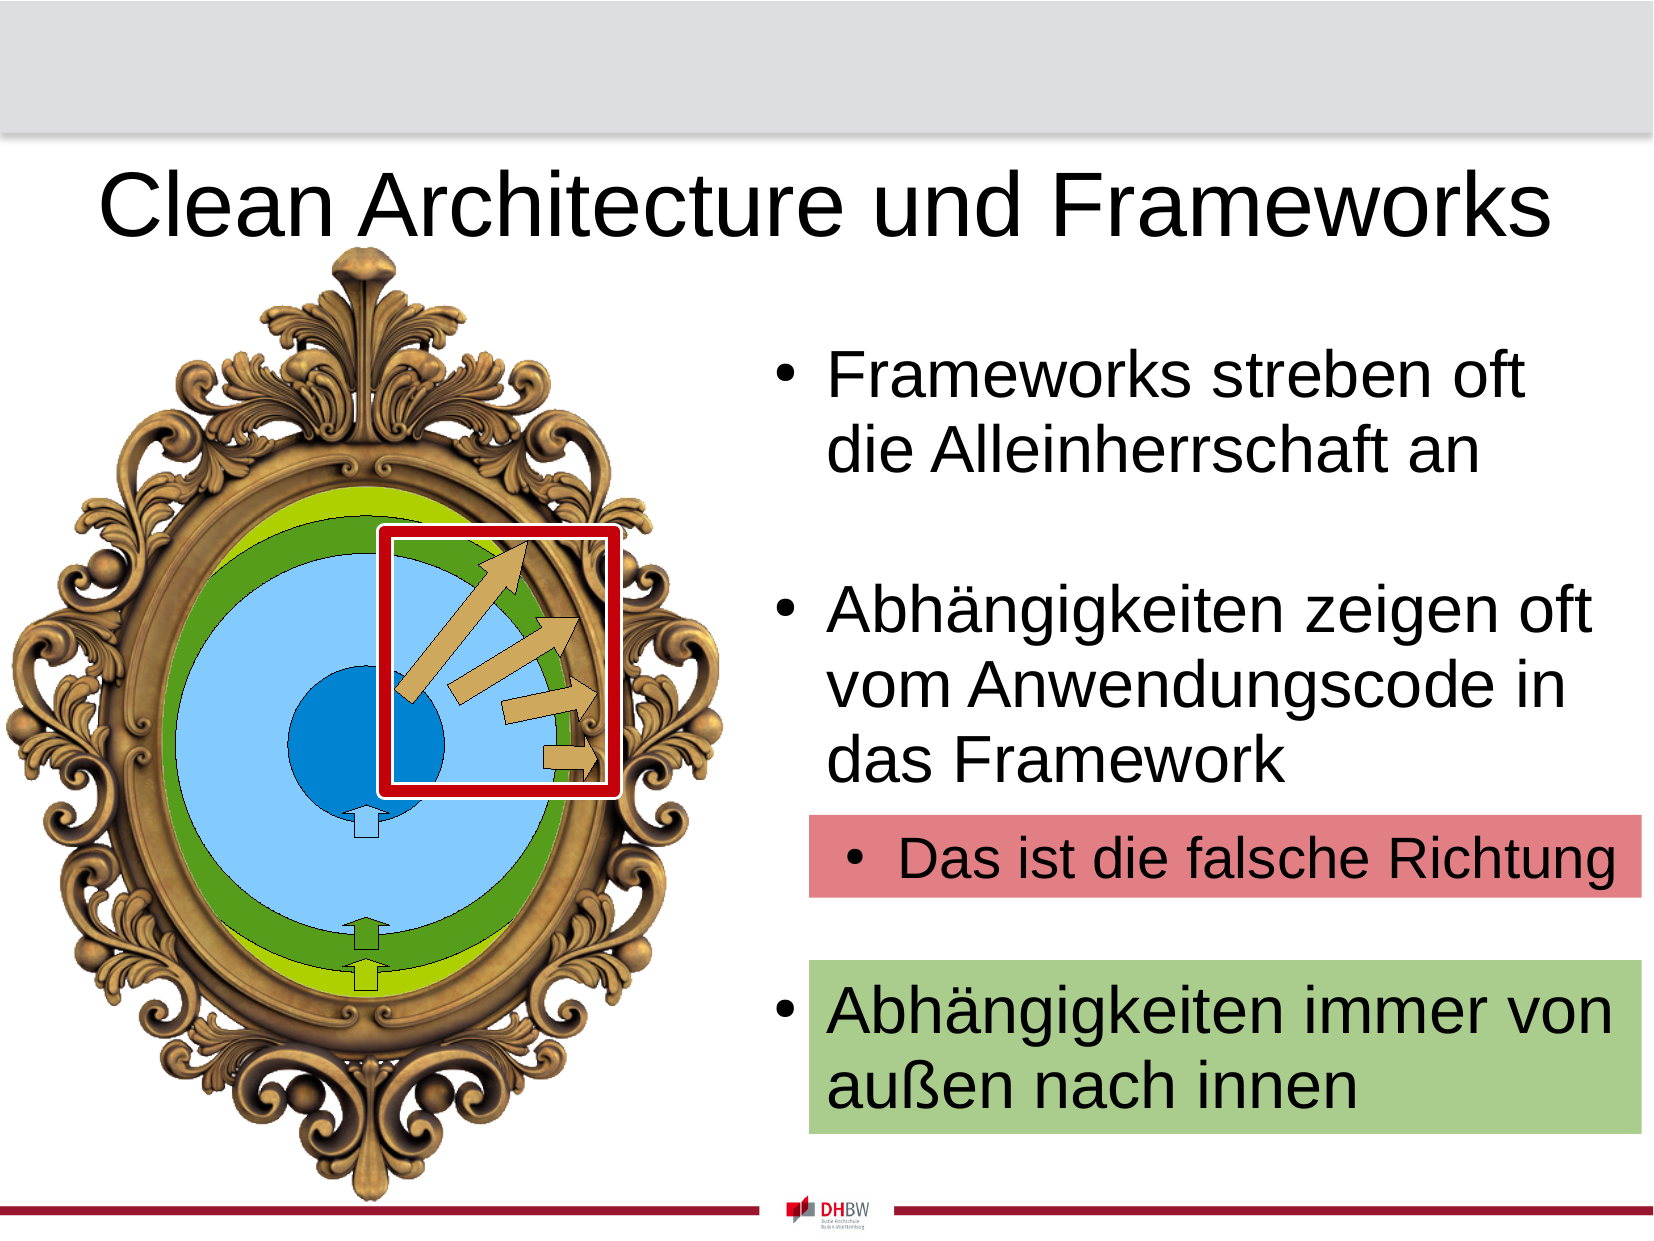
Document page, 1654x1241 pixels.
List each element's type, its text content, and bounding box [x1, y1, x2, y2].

list Frameworks streben oft die Alleinherrschaft an [776, 337, 1630, 497]
list Abhängigkeiten zeigen oft vom Anwendungscode in das Framework Das ist die falsche Richtung [776, 572, 1654, 976]
text_box [447, 617, 580, 706]
text_box [394, 540, 529, 704]
title Clean Architecture und Frameworks [82, 147, 1571, 257]
text_box [809, 976, 1642, 1134]
text_box [543, 734, 598, 782]
picture [0, 1, 1654, 1237]
text_box [501, 674, 598, 725]
list Abhängigkeiten immer von außen nach innen [776, 976, 1630, 1127]
